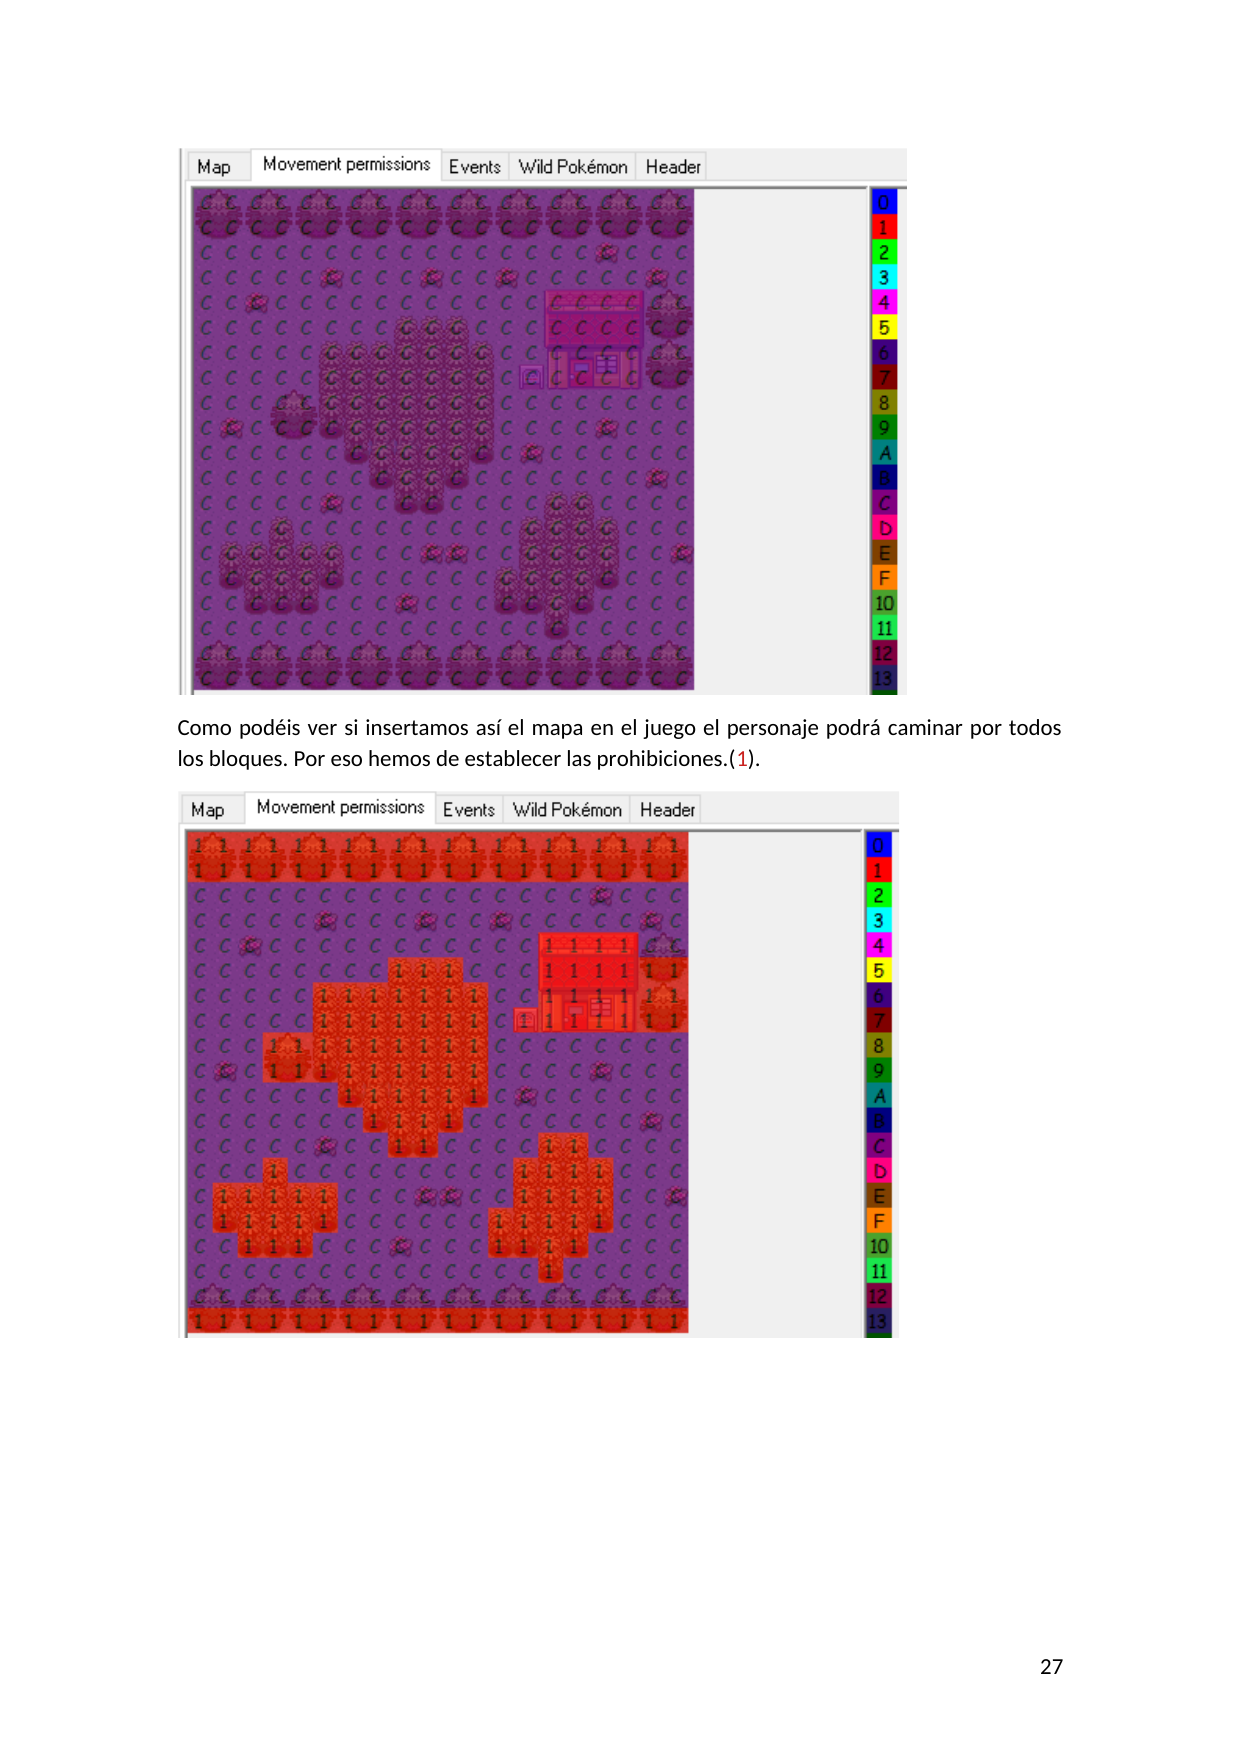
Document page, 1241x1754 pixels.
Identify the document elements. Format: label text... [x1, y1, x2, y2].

picture [177, 147, 907, 695]
picture [177, 790, 900, 1338]
text Como podéis ver si insertamos así el mapa en el juego el personaje podrá caminar por todos los bloques. Por eso hemos de establecer las prohibiciones.(1). [177, 713, 1063, 772]
